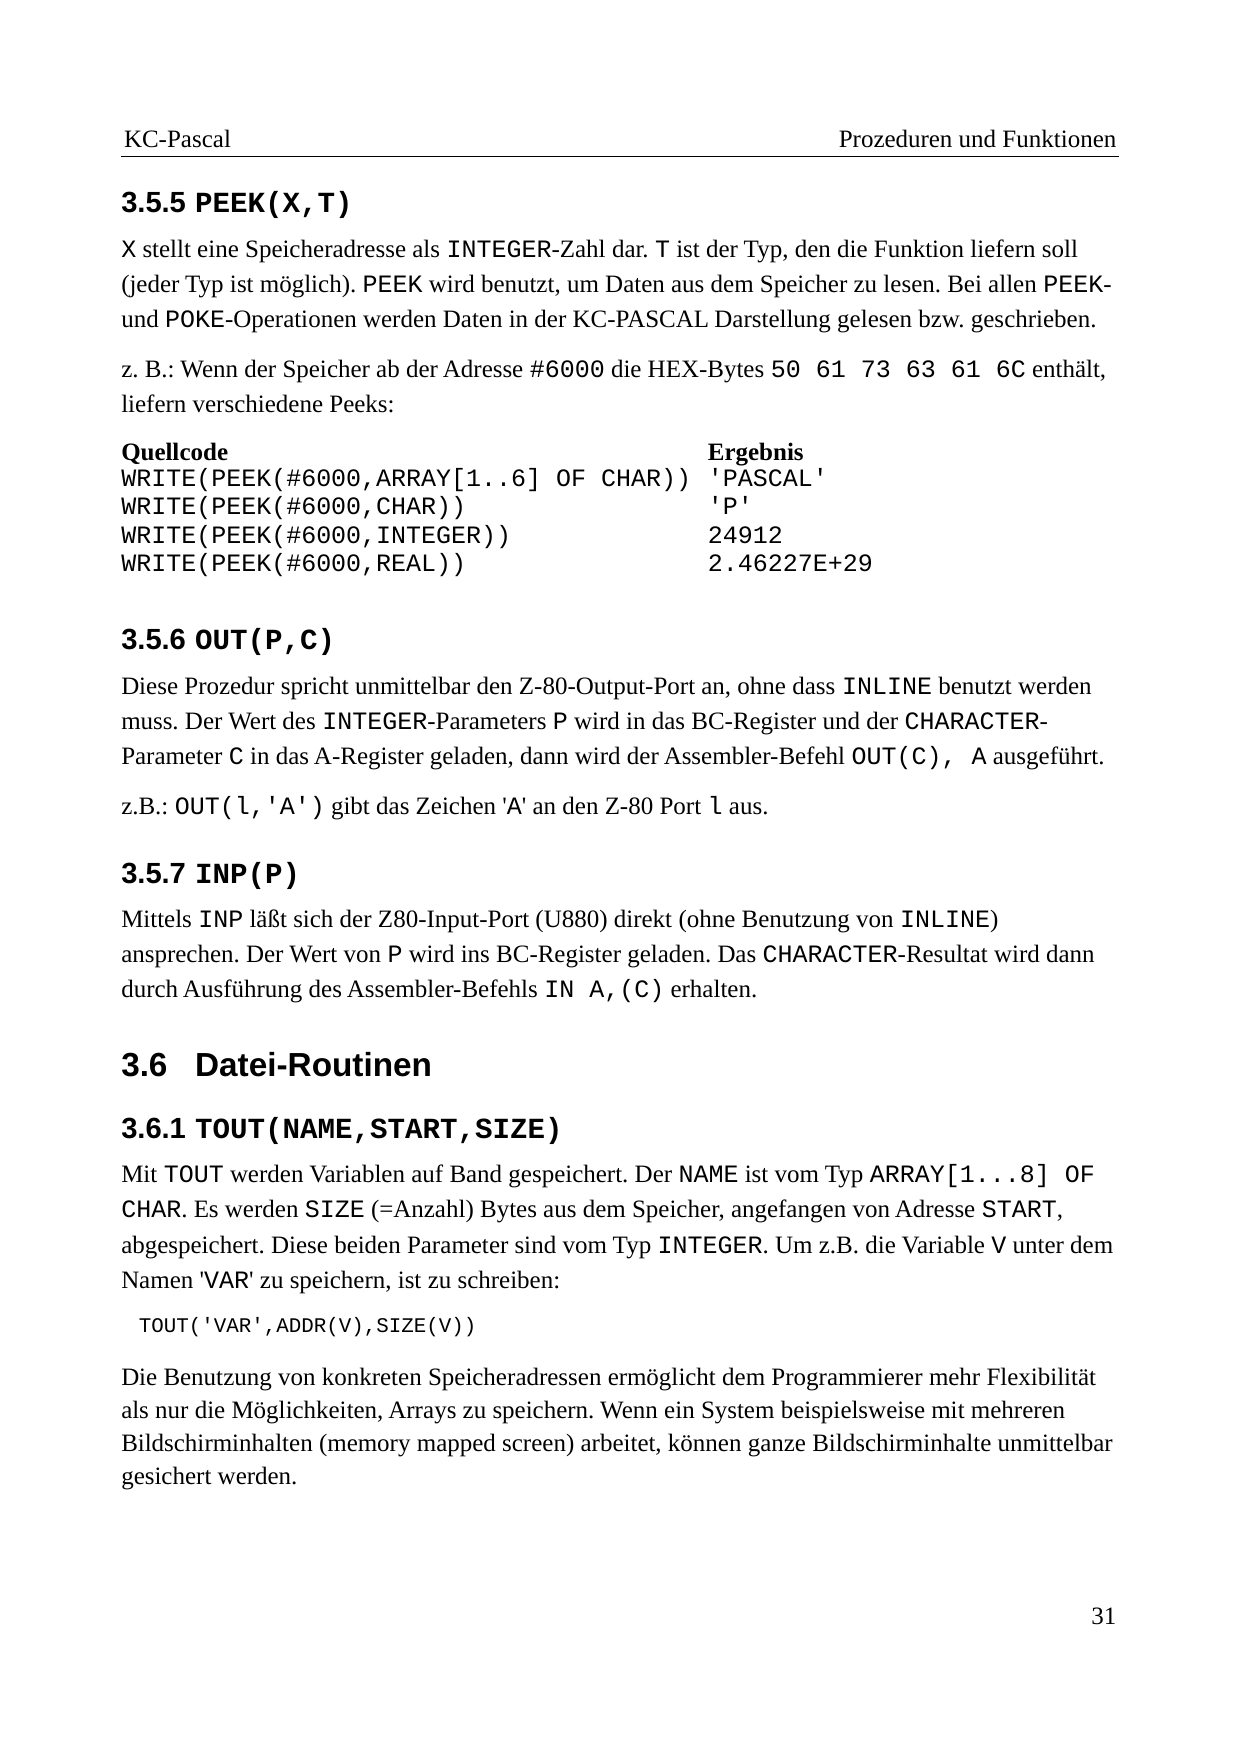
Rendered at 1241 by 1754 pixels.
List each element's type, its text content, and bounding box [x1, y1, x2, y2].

table_cell 2.46227E+29 [708, 551, 1119, 579]
table_cell WRITE(PEEK(#6000,CHAR)) [121, 494, 708, 522]
table_cell WRITE(PEEK(#6000,REAL)) [121, 551, 708, 579]
text X stellt eine Speicheradresse als INTEGER-Zahl dar. T ist der Typ, den die Funktion liefern soll (jeder Typ ist möglich). PEEK wird benutzt, um Daten aus dem Speicher zu lesen. Bei allen PEEK- und POKE-Operationen werden Daten in der KC-PASCAL Darstellung gelesen bzw. geschrieben. [121, 234, 1119, 335]
table_header Ergebnis [708, 437, 1119, 466]
table_cell 'P' [708, 494, 1119, 522]
subtitle TOUT(NAME,START,SIZE) [121, 1111, 1119, 1147]
subtitle PEEK(X,T) [121, 185, 1119, 221]
text Die Benutzung von konkreten Speicheradressen ermöglicht dem Programmierer mehr Flexibilität als nur die Möglichkeiten, Arrays zu speichern. Wenn ein System beispielsweise mit mehreren Bildschirminhalten (memory mapped screen) arbeitet, können ganze Bildschirminhalte unmittelbar gesichert werden. [121, 1362, 1119, 1490]
table_cell WRITE(PEEK(#6000,INTEGER)) [121, 522, 708, 551]
table_cell 24912 [708, 522, 1119, 551]
subtitle OUT(P,C) [121, 622, 1119, 658]
table_cell 'PASCAL' [708, 466, 1119, 494]
subtitle Datei-Routinen [121, 1045, 1119, 1084]
text Mit TOUT werden Variablen auf Band gespeichert. Der NAME ist vom Typ ARRAY[1...8] OF CHAR. Es werden SIZE (=Anzahl) Bytes aus dem Speicher, angefangen von Adresse START, abgespeichert. Diese beiden Parameter sind vom Typ INTEGER. Um z.B. die Variable V unter dem Namen 'VAR' zu speichern, ist zu schreiben: [121, 1159, 1119, 1296]
text Mittels INP läßt sich der Z80-Input-Port (U880) direkt (ohne Benutzung von INLINE) ansprechen. Der Wert von P wird ins BC-Register geladen. Das CHARACTER-Resultat wird dann durch Ausführung des Assembler-Befehls IN A,(C) erhalten. [121, 904, 1119, 1005]
table_header Quellcode [121, 437, 708, 466]
text Diese Prozedur spricht unmittelbar den Z-80-Output-Port an, ohne dass INLINE benutzt werden muss. Der Wert des INTEGER-Parameters P wird in das BC-Register und der CHARACTER-Parameter C in das A-Register geladen, dann wird der Assembler-Befehl OUT(C), A ausgeführt. [121, 671, 1119, 772]
subtitle INP(P) [121, 856, 1119, 892]
text z.B.: OUT(l,'A') gibt das Zeichen 'A' an den Z-80 Port l aus. [121, 791, 1119, 822]
table_cell WRITE(PEEK(#6000,ARRAY[1..6] OF CHAR)) [121, 466, 708, 494]
text z. B.: Wenn der Speicher ab der Adresse #6000 die HEX-Bytes 50 61 73 63 61 6C enthält, liefern verschiedene Peeks: [121, 354, 1119, 418]
text TOUT('VAR',ADDR(V),SIZE(V)) [139, 1315, 1119, 1338]
